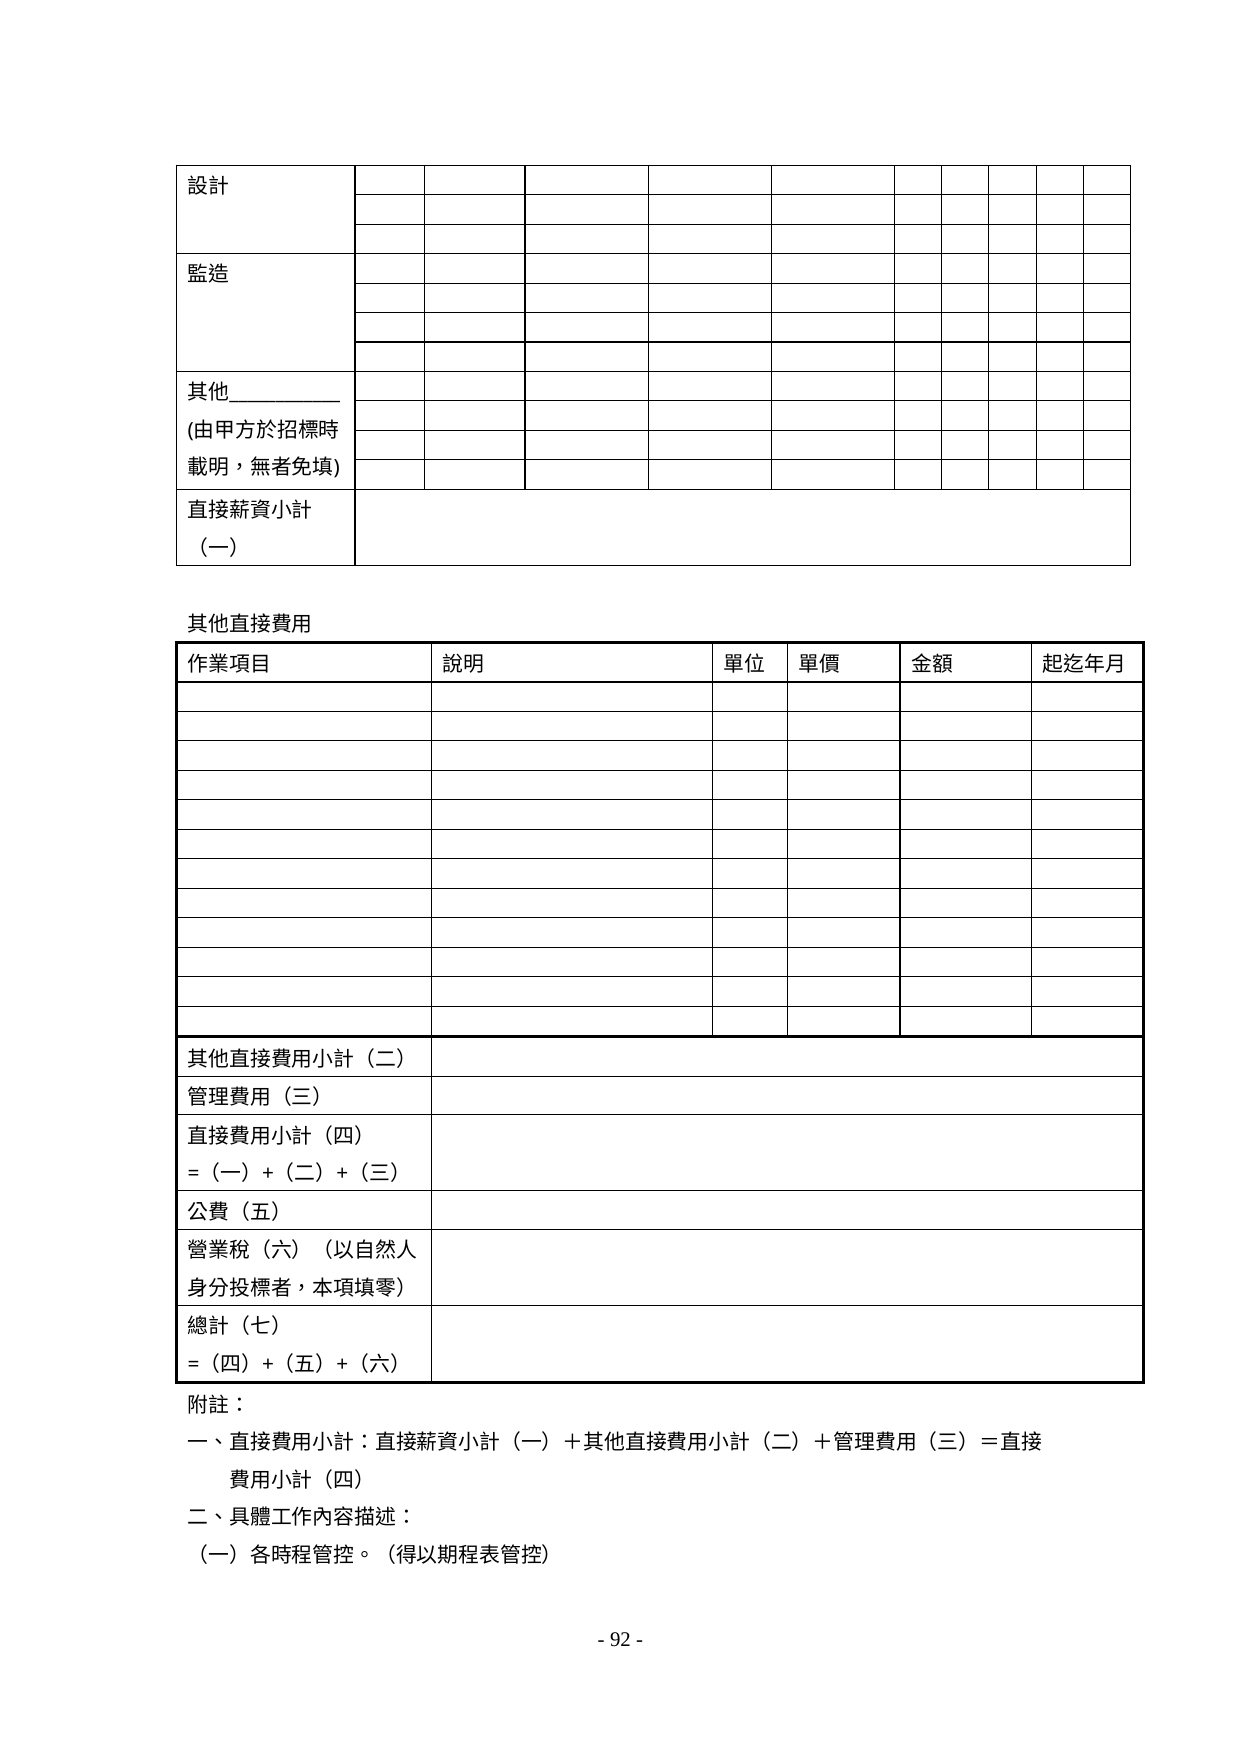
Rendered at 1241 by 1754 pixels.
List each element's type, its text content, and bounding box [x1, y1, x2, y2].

table_cell [432, 741, 712, 770]
table_cell [178, 741, 431, 770]
table_cell [772, 372, 894, 400]
table_cell [1032, 859, 1142, 888]
table_cell [526, 225, 648, 253]
table_cell [1037, 431, 1083, 459]
table_cell [713, 741, 787, 770]
table_cell [356, 372, 424, 400]
table_cell [432, 1115, 1142, 1190]
table_cell [1084, 401, 1130, 430]
table_cell [1037, 225, 1083, 253]
table_cell 其他直接費用小計（二） [178, 1038, 431, 1076]
table_cell [1037, 401, 1083, 430]
table_cell [942, 401, 988, 430]
table_cell [178, 683, 431, 711]
table_cell [1037, 343, 1083, 371]
table_cell [425, 460, 524, 489]
table_cell [1032, 1007, 1142, 1035]
table_cell [356, 254, 424, 282]
table_cell [895, 313, 941, 341]
table_cell [425, 431, 524, 459]
table_cell [649, 313, 771, 341]
table_cell [788, 977, 899, 1006]
table_cell [649, 195, 771, 223]
table_cell [1084, 254, 1130, 282]
table_cell [895, 225, 941, 253]
table_cell [178, 771, 431, 799]
table_cell [1032, 683, 1142, 711]
table_cell [895, 166, 941, 194]
table_cell [713, 800, 787, 829]
table_cell [432, 1007, 712, 1035]
table_cell [526, 284, 648, 312]
table_cell [178, 948, 431, 976]
table_cell [1037, 166, 1083, 194]
table_cell [526, 254, 648, 282]
table_cell [432, 830, 712, 858]
table_cell [1084, 372, 1130, 400]
table_cell [178, 800, 431, 829]
table_cell [425, 284, 524, 312]
table_cell [713, 683, 787, 711]
table_header 金額 [901, 644, 1031, 681]
table_cell [1084, 460, 1130, 489]
text 二、具體工作內容描述： [187, 1497, 1053, 1534]
table_cell [901, 771, 1031, 799]
table_cell [772, 460, 894, 489]
table_cell [425, 372, 524, 400]
table_cell [425, 225, 524, 253]
table_header 單價 [788, 644, 899, 681]
table_cell [432, 977, 712, 1006]
table_cell [713, 918, 787, 947]
table_cell [1032, 771, 1142, 799]
table_header 單位 [713, 644, 787, 681]
table_cell [713, 830, 787, 858]
table_cell [178, 712, 431, 740]
table_cell [788, 683, 899, 711]
table_cell [788, 830, 899, 858]
table_cell [356, 401, 424, 430]
table_cell [432, 859, 712, 888]
table_cell [178, 859, 431, 888]
table_cell [942, 343, 988, 371]
table_cell [895, 254, 941, 282]
table_cell [788, 948, 899, 976]
table_cell [713, 1007, 787, 1035]
table_cell [989, 401, 1036, 430]
table_cell [356, 284, 424, 312]
table_cell [788, 771, 899, 799]
table_cell [942, 284, 988, 312]
table_cell [772, 225, 894, 253]
table_cell [649, 284, 771, 312]
table_cell [1032, 712, 1142, 740]
table_cell [425, 313, 524, 341]
table_cell [1037, 372, 1083, 400]
table_cell [526, 431, 648, 459]
table_cell [989, 225, 1036, 253]
table_cell [356, 313, 424, 341]
table_cell [772, 254, 894, 282]
table_cell [713, 948, 787, 976]
table_cell 其他____________(由甲方於招標時載明，無者免填) [177, 372, 354, 489]
table_cell [1037, 460, 1083, 489]
table_cell [649, 343, 771, 371]
table_cell [178, 830, 431, 858]
table_cell [788, 712, 899, 740]
table_cell [942, 225, 988, 253]
table_cell [1084, 284, 1130, 312]
table_cell [526, 372, 648, 400]
table_cell [772, 401, 894, 430]
table_cell [901, 830, 1031, 858]
table_cell [895, 431, 941, 459]
table_cell [772, 166, 894, 194]
table_cell [1032, 830, 1142, 858]
table_cell [989, 372, 1036, 400]
table_cell [901, 683, 1031, 711]
table_cell [942, 254, 988, 282]
table_cell [895, 460, 941, 489]
table_cell [425, 343, 524, 371]
table_cell [788, 918, 899, 947]
table_cell [432, 1038, 1142, 1076]
table_cell [901, 1007, 1031, 1035]
table_cell [989, 254, 1036, 282]
table_cell [1084, 225, 1130, 253]
table_cell [432, 948, 712, 976]
text 附註： [187, 1384, 1053, 1422]
table_cell [901, 918, 1031, 947]
table_cell [432, 771, 712, 799]
table_cell [526, 195, 648, 223]
table_cell [788, 800, 899, 829]
table_cell [526, 460, 648, 489]
table_cell [425, 401, 524, 430]
table_cell [942, 313, 988, 341]
table_cell [1037, 254, 1083, 282]
table_cell [432, 683, 712, 711]
table_cell [432, 1191, 1142, 1229]
table_cell [356, 225, 424, 253]
table_cell [432, 1306, 1142, 1381]
table_cell 營業稅（六）（以自然人身分投標者，本項填零） [178, 1230, 431, 1305]
table_cell [713, 859, 787, 888]
table_cell [901, 712, 1031, 740]
table_cell [942, 460, 988, 489]
text （一）各時程管控。（得以期程表管控） [187, 1534, 1053, 1572]
table_cell [432, 918, 712, 947]
table_cell [901, 859, 1031, 888]
table_cell [649, 372, 771, 400]
table_cell [772, 195, 894, 223]
table_cell [942, 372, 988, 400]
table_cell 公費（五） [178, 1191, 431, 1229]
table_cell [178, 889, 431, 917]
table_cell [356, 460, 424, 489]
table_cell [649, 166, 771, 194]
table_cell [1084, 431, 1130, 459]
table_cell [788, 859, 899, 888]
table_cell [1084, 195, 1130, 223]
table_cell [526, 343, 648, 371]
table_header 作業項目 [178, 644, 431, 681]
table_cell [989, 313, 1036, 341]
table_cell [432, 1077, 1142, 1114]
table_cell [901, 741, 1031, 770]
table_cell [649, 460, 771, 489]
table_cell [1032, 800, 1142, 829]
table_cell [895, 195, 941, 223]
table_cell [989, 343, 1036, 371]
table_cell [942, 166, 988, 194]
table_cell [713, 771, 787, 799]
text 其他直接費用 [187, 603, 1053, 641]
table_cell [178, 918, 431, 947]
table_cell 管理費用（三） [178, 1077, 431, 1114]
table_cell [1032, 889, 1142, 917]
table_cell [1084, 343, 1130, 371]
table_cell [1037, 313, 1083, 341]
table_cell [901, 800, 1031, 829]
table_cell 設計 [177, 166, 354, 253]
table_cell [901, 889, 1031, 917]
table_cell [432, 712, 712, 740]
table_cell [772, 284, 894, 312]
table_cell [713, 889, 787, 917]
table_cell [713, 712, 787, 740]
table_cell [425, 195, 524, 223]
table_cell [772, 343, 894, 371]
table_cell [649, 225, 771, 253]
table_cell [1032, 948, 1142, 976]
table_cell [356, 490, 1130, 565]
table_cell [895, 401, 941, 430]
table_cell [649, 254, 771, 282]
text 一、直接費用小計：直接薪資小計（一）＋其他直接費用小計（二）＋管理費用（三）＝直接費用小計（四） [187, 1422, 1053, 1497]
table_cell [772, 431, 894, 459]
table_cell [713, 977, 787, 1006]
table_cell [649, 401, 771, 430]
table_cell [1084, 166, 1130, 194]
table_cell [989, 195, 1036, 223]
table_cell [432, 1230, 1142, 1305]
table_cell 總計（七） =（四）+（五）+（六） [178, 1306, 431, 1381]
table_cell [989, 284, 1036, 312]
table_cell [895, 372, 941, 400]
table_cell [1037, 195, 1083, 223]
table_cell [526, 166, 648, 194]
table_cell [788, 741, 899, 770]
table_cell [1032, 741, 1142, 770]
table_cell 直接費用小計（四） =（一）+（二）+（三） [178, 1115, 431, 1190]
table_cell [356, 195, 424, 223]
table_cell [895, 343, 941, 371]
table_cell 直接薪資小計（一） [177, 490, 354, 565]
table_cell [1084, 313, 1130, 341]
table_cell [942, 195, 988, 223]
table_cell [356, 343, 424, 371]
table_cell [356, 431, 424, 459]
table_cell [788, 889, 899, 917]
table_cell [1032, 918, 1142, 947]
table_cell [1037, 284, 1083, 312]
table_cell [901, 948, 1031, 976]
table_cell [425, 166, 524, 194]
table_cell [526, 401, 648, 430]
table_cell [356, 166, 424, 194]
table_cell [772, 313, 894, 341]
table_cell [425, 254, 524, 282]
table_cell [526, 313, 648, 341]
table_cell [178, 1007, 431, 1035]
table_cell [989, 166, 1036, 194]
table_cell [1032, 977, 1142, 1006]
table_cell 監造 [177, 254, 354, 371]
table_cell [178, 977, 431, 1006]
table_cell [942, 431, 988, 459]
table_cell [901, 977, 1031, 1006]
table_cell [432, 889, 712, 917]
table_cell [989, 431, 1036, 459]
table_cell [989, 460, 1036, 489]
table_cell [649, 431, 771, 459]
table_header 起迄年月 [1032, 644, 1142, 681]
table_cell [432, 800, 712, 829]
table_header 說明 [432, 644, 712, 681]
table_cell [788, 1007, 899, 1035]
table_cell [895, 284, 941, 312]
